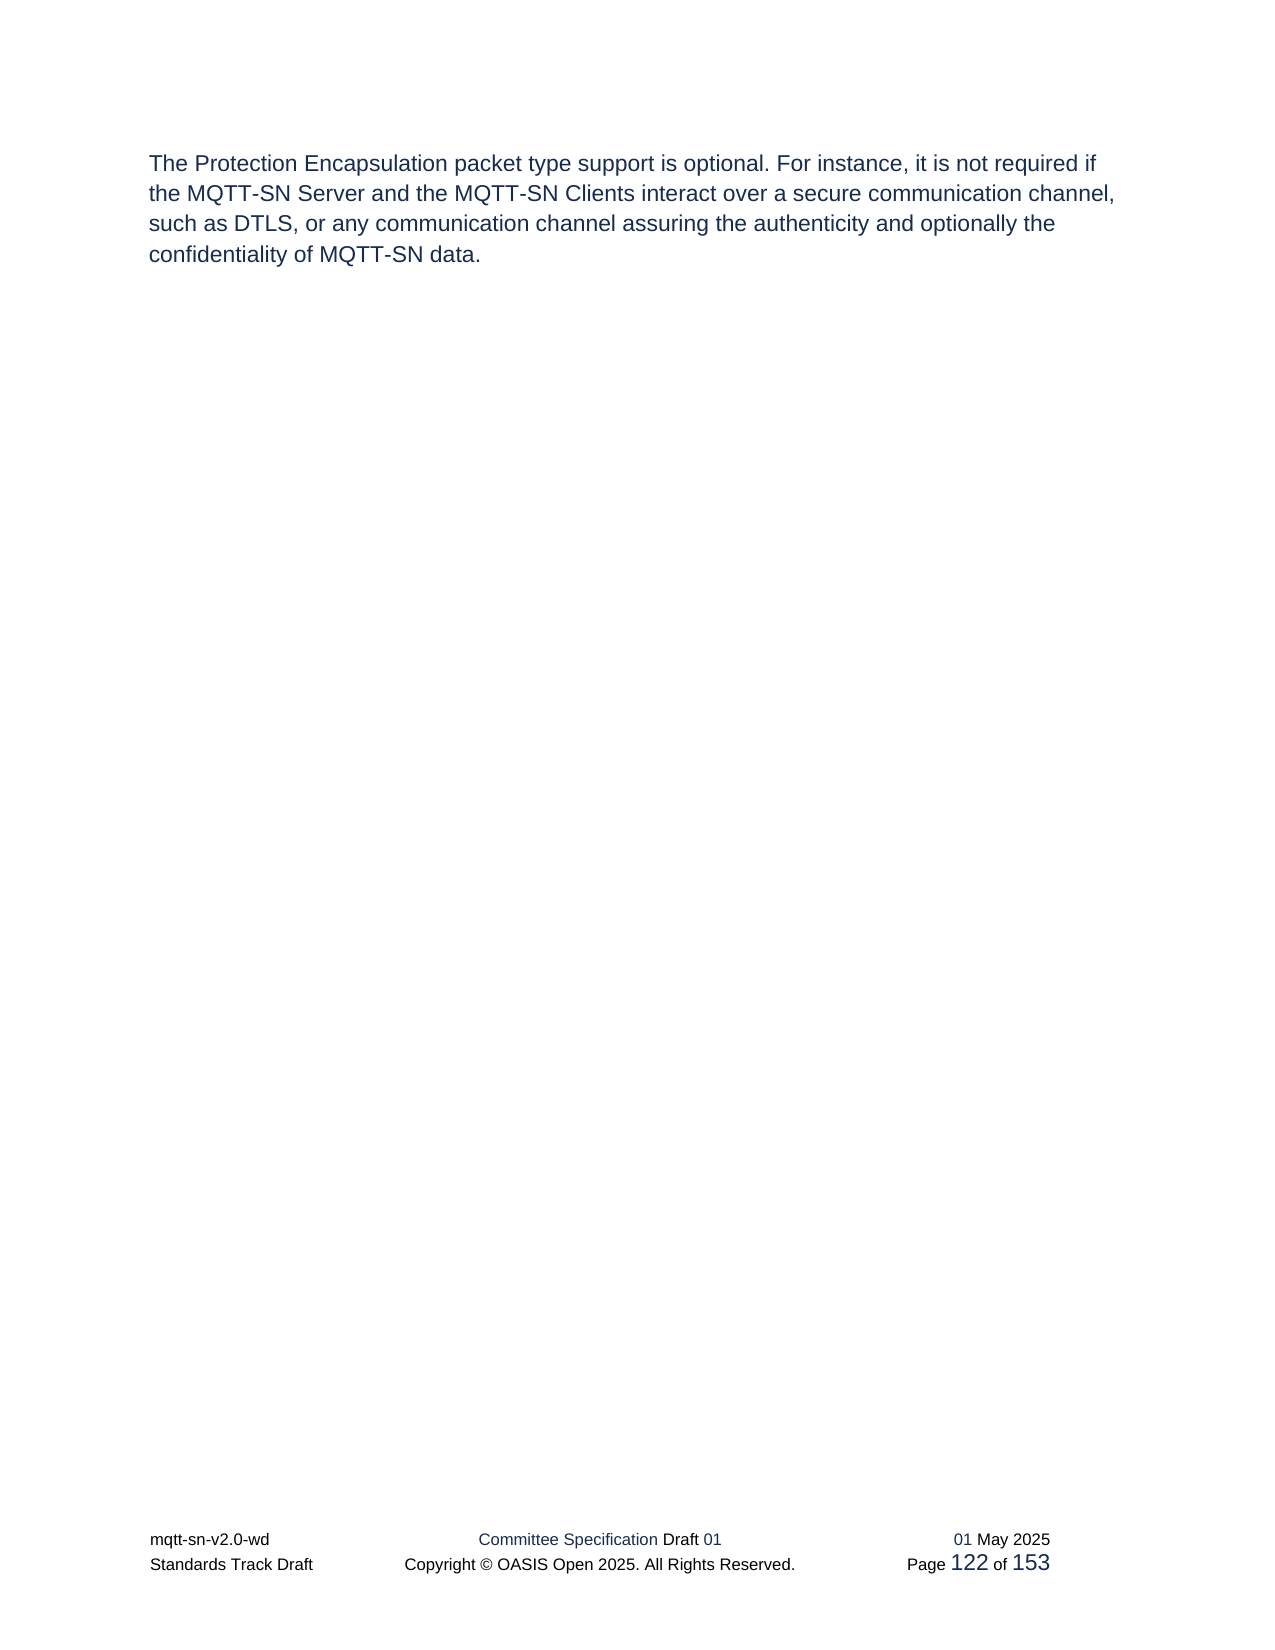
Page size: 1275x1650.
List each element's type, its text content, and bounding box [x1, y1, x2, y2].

text The Protection Encapsulation packet type support is optional. For instance, it is not required if the MQTT-SN Server and the MQTT-SN Clients interact over a secure communication channel, such as DTLS, or any communication channel assuring the authenticity and optionally the confidentiality of MQTT-SN data. [148, 150, 1124, 267]
